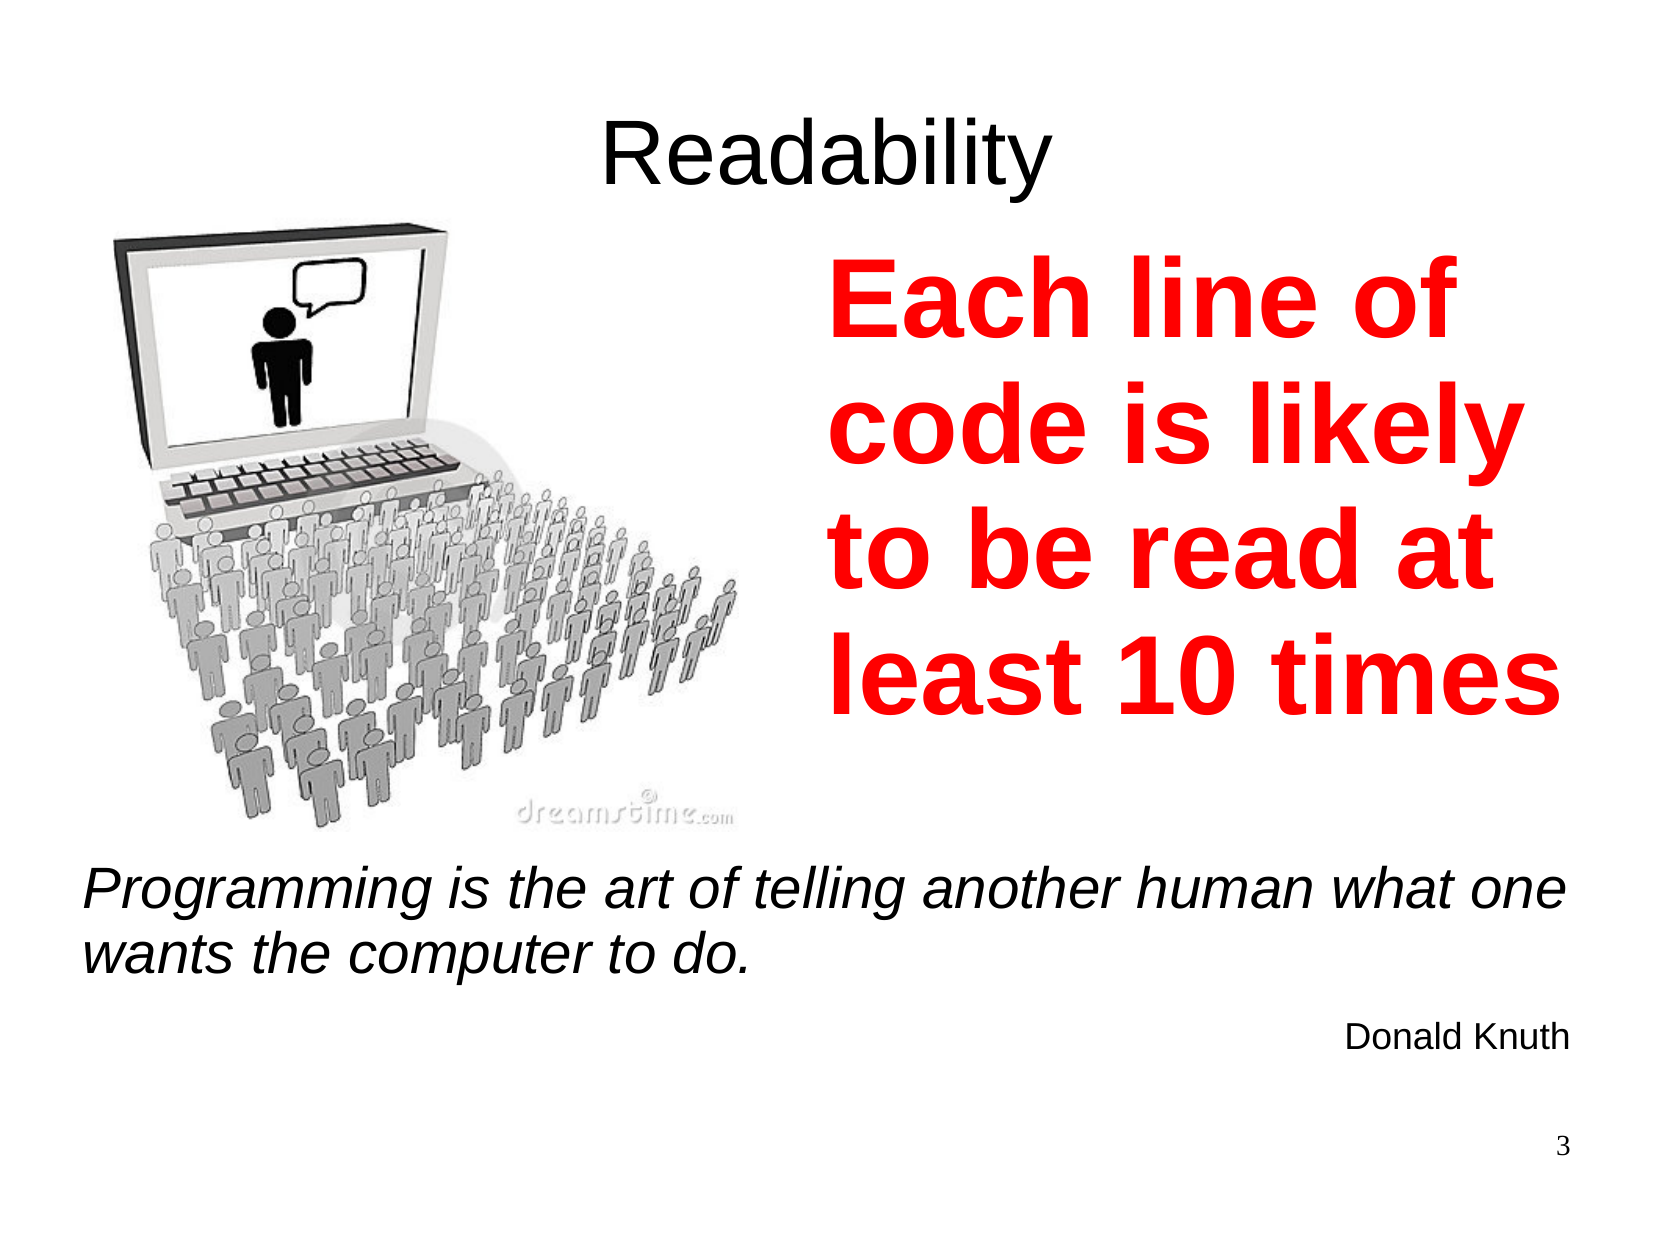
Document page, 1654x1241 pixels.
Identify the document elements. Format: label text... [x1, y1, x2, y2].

list [826, 236, 1595, 768]
picture [113, 206, 739, 832]
title Readability [82, 49, 1571, 257]
list Programming is the art of telling another human what one wants the computer to do. Donald Knuth [82, 856, 1571, 1139]
